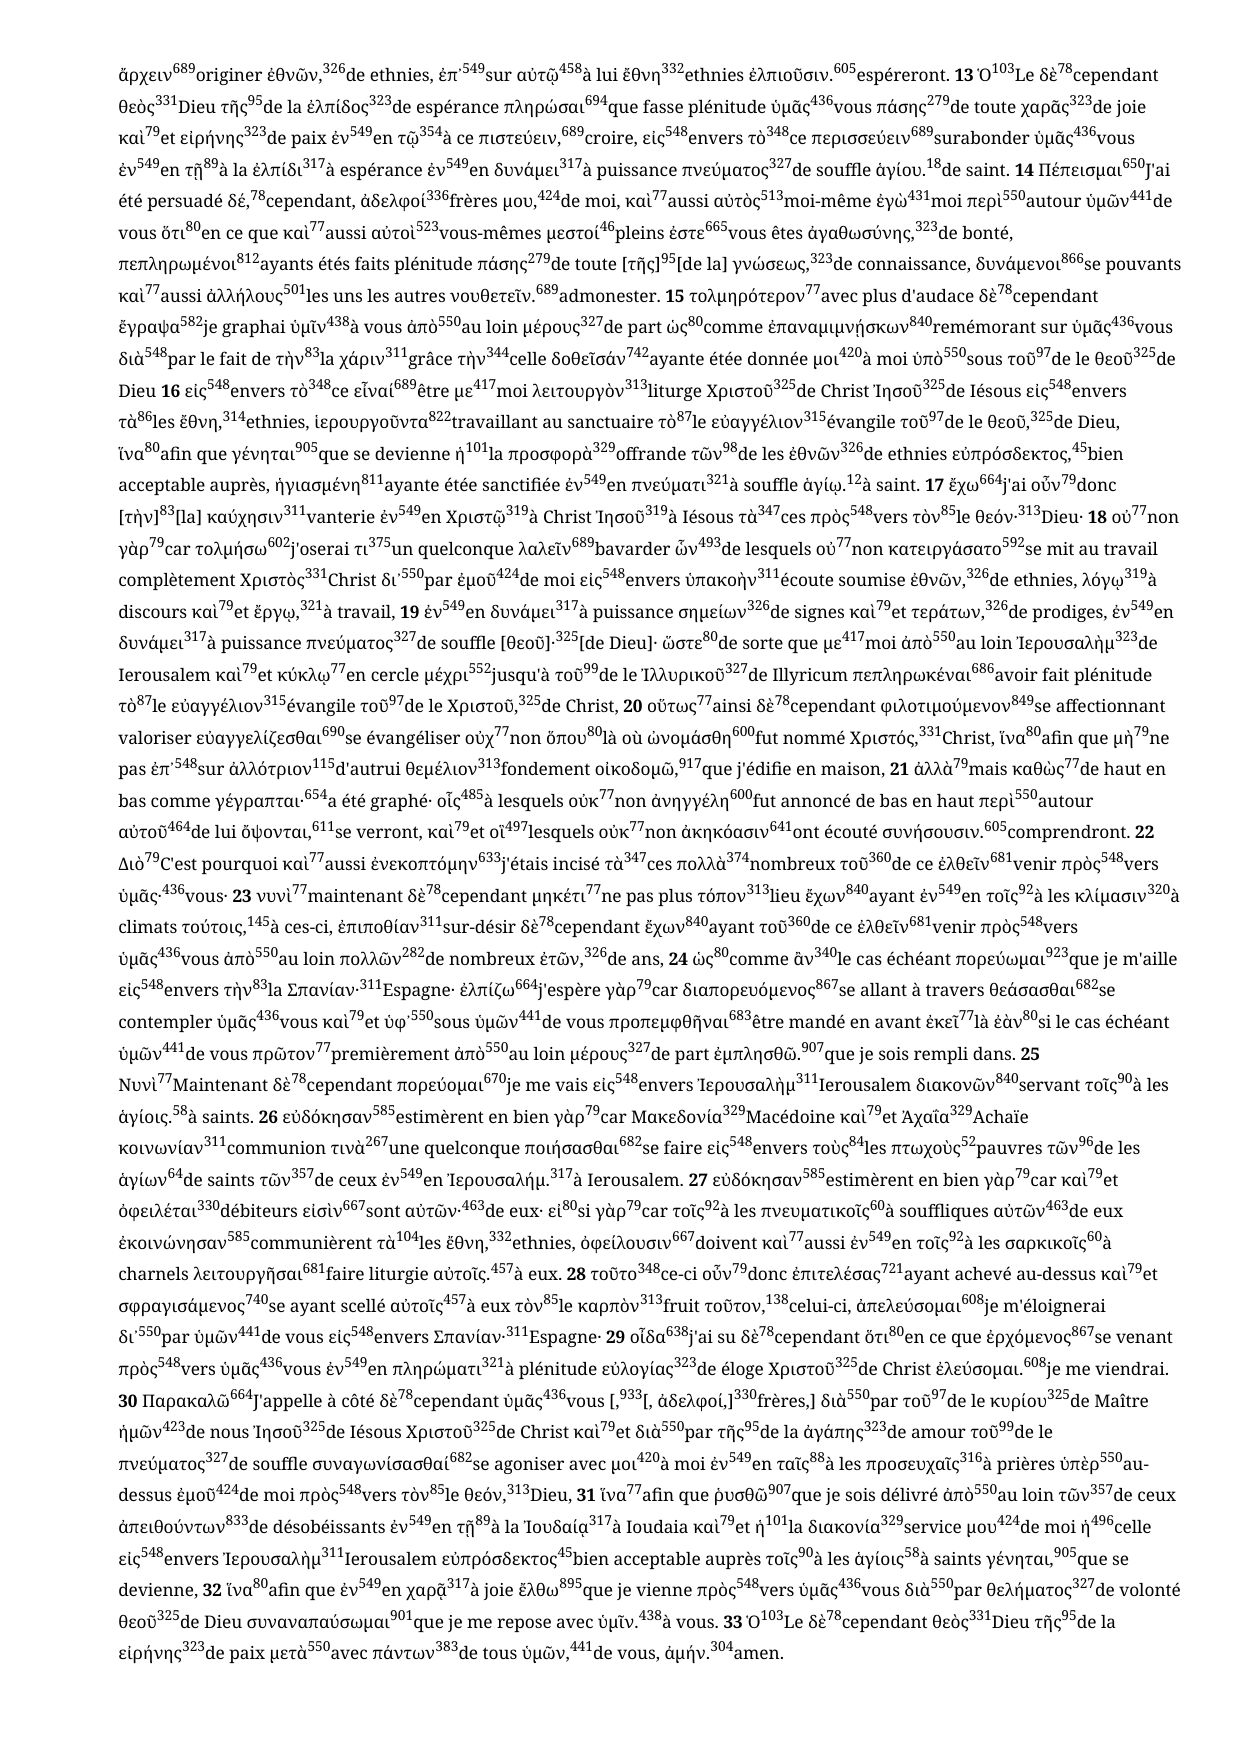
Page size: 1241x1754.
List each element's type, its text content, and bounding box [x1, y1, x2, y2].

text 1 Ὀφείλομεν663Nous devons δὲ78cependant ἡμεῖς430nous οἱ102les δυνατοὶ70puissants τὰ86les ἀσθενήματα314infirmités τῶν96de les ἀδυνάτων64de impuissants βαστάζειν689mettre en charge καὶ79et μὴ77ne pas ἑαυτοῖς508à nous-mêmes ἀρέσκειν.689plaire. 2 ἕκαστος390chacun ἡμῶν423de nous τῷ352à celui πλησίον77prochain ἀρεσκέτω572plaise εἰς548envers τὸ87le ἀγαθὸν55bon πρὸς548vers οἰκοδομήν·311édification en maison· 3 καὶ77aussi γὰρ79car ὁ103le Χριστὸς331Christ οὐχ77non ἑαυτῷ533à lui-même ἤρεσεν,586plut, ἀλλὰ79mais καθὼς77de haut en bas comme γέγραπται·654a été graphé· οἱ102les ὀνειδισμοὶ330réprobations τῶν357de ceux ὀνειδιζόντων833de réprouvants σε437toi ἐπέπεσαν585tombèrent dessus ἐπ᾽548sur ἐμέ.417moi. 4 ὅσα499autant lesquels γὰρ79car προεγράφη,600fut graphé d'avance, εἰς548envers τὴν83la ἡμετέραν216nôtre διδασκαλίαν311enseignement ἐγράφη,600fut graphé, ἵνα80afin que διὰ550par τῆς95de la ὑπομονῆς323de résistance καὶ79et διὰ550par τῆς95de la παρακλήσεως323de appel à côté τῶν94de les γραφῶν322de graphes τὴν83la ἐλπίδα311espérance ἔχωμεν.916que nous ayons. 5 ὁ103le δὲ78cependant θεὸς331Dieu τῆς95de la ὑπομονῆς323de résistance καὶ79et τῆς95de la παρακλήσεως323de appel à côté δῴη694que donne ὑμῖν438à vous τὸ87le αὐτὸ348même φρονεῖν689penser ἐν549en ἀλλήλοις502à les uns les autres κατὰ548selon Χριστὸν313Christ Ἰησοῦν,313Iésous, 6 ἵνα80afin que ὁμοθυμαδὸν77en même fureur ἐν549en ἑνὶ187à un στόματι321à bouche δοξάζητε918que vous glorifiiez τὸν85le θεὸν313Dieu καὶ79et πατέρα313père τοῦ97de le κυρίου325de Maître ἡμῶν423de nous Ἰησοῦ325de Iésous Χριστοῦ.325de Christ. 7 Διὸ79C'est pourquoi προσλαμβάνεσθε573que vous vous prenez auprès ἀλλήλους,501les uns les autres, καθὼς77de haut en bas comme καὶ77aussi ὁ103le Χριστὸς331Christ προσελάβετο592se prit auprès ὑμᾶς436vous εἰς548envers δόξαν311gloire τοῦ97de le θεοῦ.325de Dieu. 8 λέγω664je dis γὰρ79car Χριστὸν313Christ διάκονον313serviteur γεγενῆσθαι688avoir été devenu περιτομῆς323de circoncision ὑπὲρ550au-dessus ἀληθείας323de vérité θεοῦ,325de Dieu, εἰς548envers τὸ348ce βεβαιῶσαι681affermir τὰς82les ἐπαγγελίας310promesses τῶν96de les πατέρων,324de pères, 9 τὰ86les δὲ78cependant ἔθνη314ethnies ὑπὲρ550au-dessus ἐλέους327de miséricorde δοξάσαι681glorifier τὸν85le θεόν,313Dieu, καθὼς77de haut en bas comme γέγραπται·654a été graphé· διὰ548par le fait de τοῦτο348ce-ci ἐξομολογήσομαί608je m'avouerai à l'excès σοι439à toi ἐν549en ἔθνεσιν320à ethnies καὶ79et τῷ93à le ὀνόματί321à nom σου442de toi ψαλῶ.602je psalmodierai. 10 καὶ79et πάλιν77de nouveau λέγει·668dit· εὐφράνθητε,562soyez réjouis, ἔθνη,338ethnies, μετὰ550avec τοῦ97de le λαοῦ325de peuple αὐτοῦ.464de lui. 11 καὶ79et πάλιν·77de nouveau· αἰνεῖτε,569louez, πάντα292tous τὰ110les ἔθνη,338ethnies, τὸν85le κύριον313Maître καὶ79et ἐπαινεσάτωσαν555surlouent αὐτὸν452lui πάντες286tous οἱ102les λαοί.330peuples. 12 καὶ79et πάλιν77de nouveau Ἠσαΐας331Ésaïa λέγει·668dit· ἔσται612se sera ἡ101la ῥίζα329racine τοῦ97de le Ἰεσσαὶ325de Iessai καὶ79et ὁ364celui ἀνιστάμενος867se redressant ἄρχειν689originer ἐθνῶν,326de ethnies, ἐπ᾽549sur αὐτῷ458à lui ἔθνη332ethnies ἐλπιοῦσιν.605espéreront. 13 Ὁ103Le δὲ78cependant θεὸς331Dieu τῆς95de la ἐλπίδος323de espérance πληρώσαι694que fasse plénitude ὑμᾶς436vous πάσης279de toute χαρᾶς323de joie καὶ79et εἰρήνης323de paix ἐν549en τῷ354à ce πιστεύειν,689croire, εἰς548envers τὸ348ce περισσεύειν689surabonder ὑμᾶς436vous ἐν549en τῇ89à la ἐλπίδι317à espérance ἐν549en δυνάμει317à puissance πνεύματος327de souffle ἁγίου.18de saint. 14 Πέπεισμαι650J'ai été persuadé δέ,78cependant, ἀδελφοί336frères μου,424de moi, καὶ77aussi αὐτὸς513moi-même ἐγὼ431moi περὶ550autour ὑμῶν441de vous ὅτι80en ce que καὶ77aussi αὐτοὶ523vous-mêmes μεστοί46pleins ἐστε665vous êtes ἀγαθωσύνης,323de bonté, πεπληρωμένοι812ayants étés faits plénitude πάσης279de toute [τῆς]95[de la] γνώσεως,323de connaissance, δυνάμενοι866se pouvants καὶ77aussi ἀλλήλους501les uns les autres νουθετεῖν.689admonester. 15 τολμηρότερον77avec plus d'audace δὲ78cependant ἔγραψα582je graphai ὑμῖν438à vous ἀπὸ550au loin μέρους327de part ὡς80comme ἐπαναμιμνῄσκων840remémorant sur ὑμᾶς436vous διὰ548par le fait de τὴν83la χάριν311grâce τὴν344celle δοθεῖσάν742ayante étée donnée μοι420à moi ὑπὸ550sous τοῦ97de le θεοῦ325de Dieu 16 εἰς548envers τὸ348ce εἶναί689être με417moi λειτουργὸν313liturge Χριστοῦ325de Christ Ἰησοῦ325de Iésous εἰς548envers τὰ86les ἔθνη,314ethnies, ἱερουργοῦντα822travaillant au sanctuaire τὸ87le εὐαγγέλιον315évangile τοῦ97de le θεοῦ,325de Dieu, ἵνα80afin que γένηται905que se devienne ἡ101la προσφορὰ329offrande τῶν98de les ἐθνῶν326de ethnies εὐπρόσδεκτος,45bien acceptable auprès, ἡγιασμένη811ayante étée sanctifiée ἐν549en πνεύματι321à souffle ἁγίῳ.12à saint. 17 ἔχω664j'ai οὖν79donc [τὴν]83[la] καύχησιν311vanterie ἐν549en Χριστῷ319à Christ Ἰησοῦ319à Iésous τὰ347ces πρὸς548vers τὸν85le θεόν·313Dieu· 18 οὐ77non γὰρ79car τολμήσω602j'oserai τι375un quelconque λαλεῖν689bavarder ὧν493de lesquels οὐ77non κατειργάσατο592se mit au travail complètement Χριστὸς331Christ δι᾽550par ἐμοῦ424de moi εἰς548envers ὑπακοὴν311écoute soumise ἐθνῶν,326de ethnies, λόγῳ319à discours καὶ79et ἔργῳ,321à travail, 19 ἐν549en δυνάμει317à puissance σημείων326de signes καὶ79et τεράτων,326de prodiges, ἐν549en δυνάμει317à puissance πνεύματος327de souffle [θεοῦ]·325[de Dieu]· ὥστε80de sorte que με417moi ἀπὸ550au loin Ἰερουσαλὴμ323de Ierousalem καὶ79et κύκλῳ77en cercle μέχρι552jusqu'à τοῦ99de le Ἰλλυρικοῦ327de Illyricum πεπληρωκέναι686avoir fait plénitude τὸ87le εὐαγγέλιον315évangile τοῦ97de le Χριστοῦ,325de Christ, 20 οὕτως77ainsi δὲ78cependant φιλοτιμούμενον849se affectionnant valoriser εὐαγγελίζεσθαι690se évangéliser οὐχ77non ὅπου80là où ὠνομάσθη600fut nommé Χριστός,331Christ, ἵνα80afin que μὴ79ne pas ἐπ᾽548sur ἀλλότριον115d'autrui θεμέλιον313fondement οἰκοδομῶ,917que j'édifie en maison, 21 ἀλλὰ79mais καθὼς77de haut en bas comme γέγραπται·654a été graphé· οἷς485à lesquels οὐκ77non ἀνηγγέλη600fut annoncé de bas en haut περὶ550autour αὐτοῦ464de lui ὄψονται,611se verront, καὶ79et οἳ497lesquels οὐκ77non ἀκηκόασιν641ont écouté συνήσουσιν.605comprendront. 22 Διὸ79C'est pourquoi καὶ77aussi ἐνεκοπτόμην633j'étais incisé τὰ347ces πολλὰ374nombreux τοῦ360de ce ἐλθεῖν681venir πρὸς548vers ὑμᾶς·436vous· 23 νυνὶ77maintenant δὲ78cependant μηκέτι77ne pas plus τόπον313lieu ἔχων840ayant ἐν549en τοῖς92à les κλίμασιν320à climats τούτοις,145à ces-ci, ἐπιποθίαν311sur-désir δὲ78cependant ἔχων840ayant τοῦ360de ce ἐλθεῖν681venir πρὸς548vers ὑμᾶς436vous ἀπὸ550au loin πολλῶν282de nombreux ἐτῶν,326de ans, 24 ὡς80comme ἂν340le cas échéant πορεύωμαι923que je m'aille εἰς548envers τὴν83la Σπανίαν·311Espagne· ἐλπίζω664j'espère γὰρ79car διαπορευόμενος867se allant à travers θεάσασθαι682se contempler ὑμᾶς436vous καὶ79et ὑφ᾽550sous ὑμῶν441de vous προπεμφθῆναι683être mandé en avant ἐκεῖ77là ἐὰν80si le cas échéant ὑμῶν441de vous πρῶτον77premièrement ἀπὸ550au loin μέρους327de part ἐμπλησθῶ.907que je sois rempli dans. 25 Νυνὶ77Maintenant δὲ78cependant πορεύομαι670je me vais εἰς548envers Ἰερουσαλὴμ311Ierousalem διακονῶν840servant τοῖς90à les ἁγίοις.58à saints. 26 εὐδόκησαν585estimèrent en bien γὰρ79car Μακεδονία329Macédoine καὶ79et Ἀχαΐα329Achaïe κοινωνίαν311communion τινὰ267une quelconque ποιήσασθαι682se faire εἰς548envers τοὺς84les πτωχοὺς52pauvres τῶν96de les ἁγίων64de saints τῶν357de ceux ἐν549en Ἰερουσαλήμ.317à Ierousalem. 27 εὐδόκησαν585estimèrent en bien γὰρ79car καὶ79et ὀφειλέται330débiteurs εἰσὶν667sont αὐτῶν·463de eux· εἰ80si γὰρ79car τοῖς92à les πνευματικοῖς60à souffliques αὐτῶν463de eux ἐκοινώνησαν585communièrent τὰ104les ἔθνη,332ethnies, ὀφείλουσιν667doivent καὶ77aussi ἐν549en τοῖς92à les σαρκικοῖς60à charnels λειτουργῆσαι681faire liturgie αὐτοῖς.457à eux. 28 τοῦτο348ce-ci οὖν79donc ἐπιτελέσας721ayant achevé au-dessus καὶ79et σφραγισάμενος740se ayant scellé αὐτοῖς457à eux τὸν85le καρπὸν313fruit τοῦτον,138celui-ci, ἀπελεύσομαι608je m'éloignerai δι᾽550par ὑμῶν441de vous εἰς548envers Σπανίαν·311Espagne· 29 οἶδα638j'ai su δὲ78cependant ὅτι80en ce que ἐρχόμενος867se venant πρὸς548vers ὑμᾶς436vous ἐν549en πληρώματι321à plénitude εὐλογίας323de éloge Χριστοῦ325de Christ ἐλεύσομαι.608je me viendrai. 30 Παρακαλῶ664J'appelle à côté δὲ78cependant ὑμᾶς436vous [,933[, ἀδελφοί,]330frères,] διὰ550par τοῦ97de le κυρίου325de Maître ἡμῶν423de nous Ἰησοῦ325de Iésous Χριστοῦ325de Christ καὶ79et διὰ550par τῆς95de la ἀγάπης323de amour τοῦ99de le πνεύματος327de souffle συναγωνίσασθαί682se agoniser avec μοι420à moi ἐν549en ταῖς88à les προσευχαῖς316à prières ὑπὲρ550au-dessus ἐμοῦ424de moi πρὸς548vers τὸν85le θεόν,313Dieu, 31 ἵνα77afin que ῥυσθῶ907que je sois délivré ἀπὸ550au loin τῶν357de ceux ἀπειθούντων833de désobéissants ἐν549en τῇ89à la Ἰουδαίᾳ317à Ioudaia καὶ79et ἡ101la διακονία329service μου424de moi ἡ496celle εἰς548envers Ἰερουσαλὴμ311Ierousalem εὐπρόσδεκτος45bien acceptable auprès τοῖς90à les ἁγίοις58à saints γένηται,905que se devienne, 32 ἵνα80afin que ἐν549en χαρᾷ317à joie ἔλθω895que je vienne πρὸς548vers ὑμᾶς436vous διὰ550par θελήματος327de volonté θεοῦ325de Dieu συναναπαύσωμαι901que je me repose avec ὑμῖν.438à vous. 33 Ὁ103Le δὲ78cependant θεὸς331Dieu τῆς95de la εἰρήνης323de paix μετὰ550avec πάντων383de tous ὑμῶν,441de vous, ἀμήν.304amen. [118, 59, 1181, 1665]
